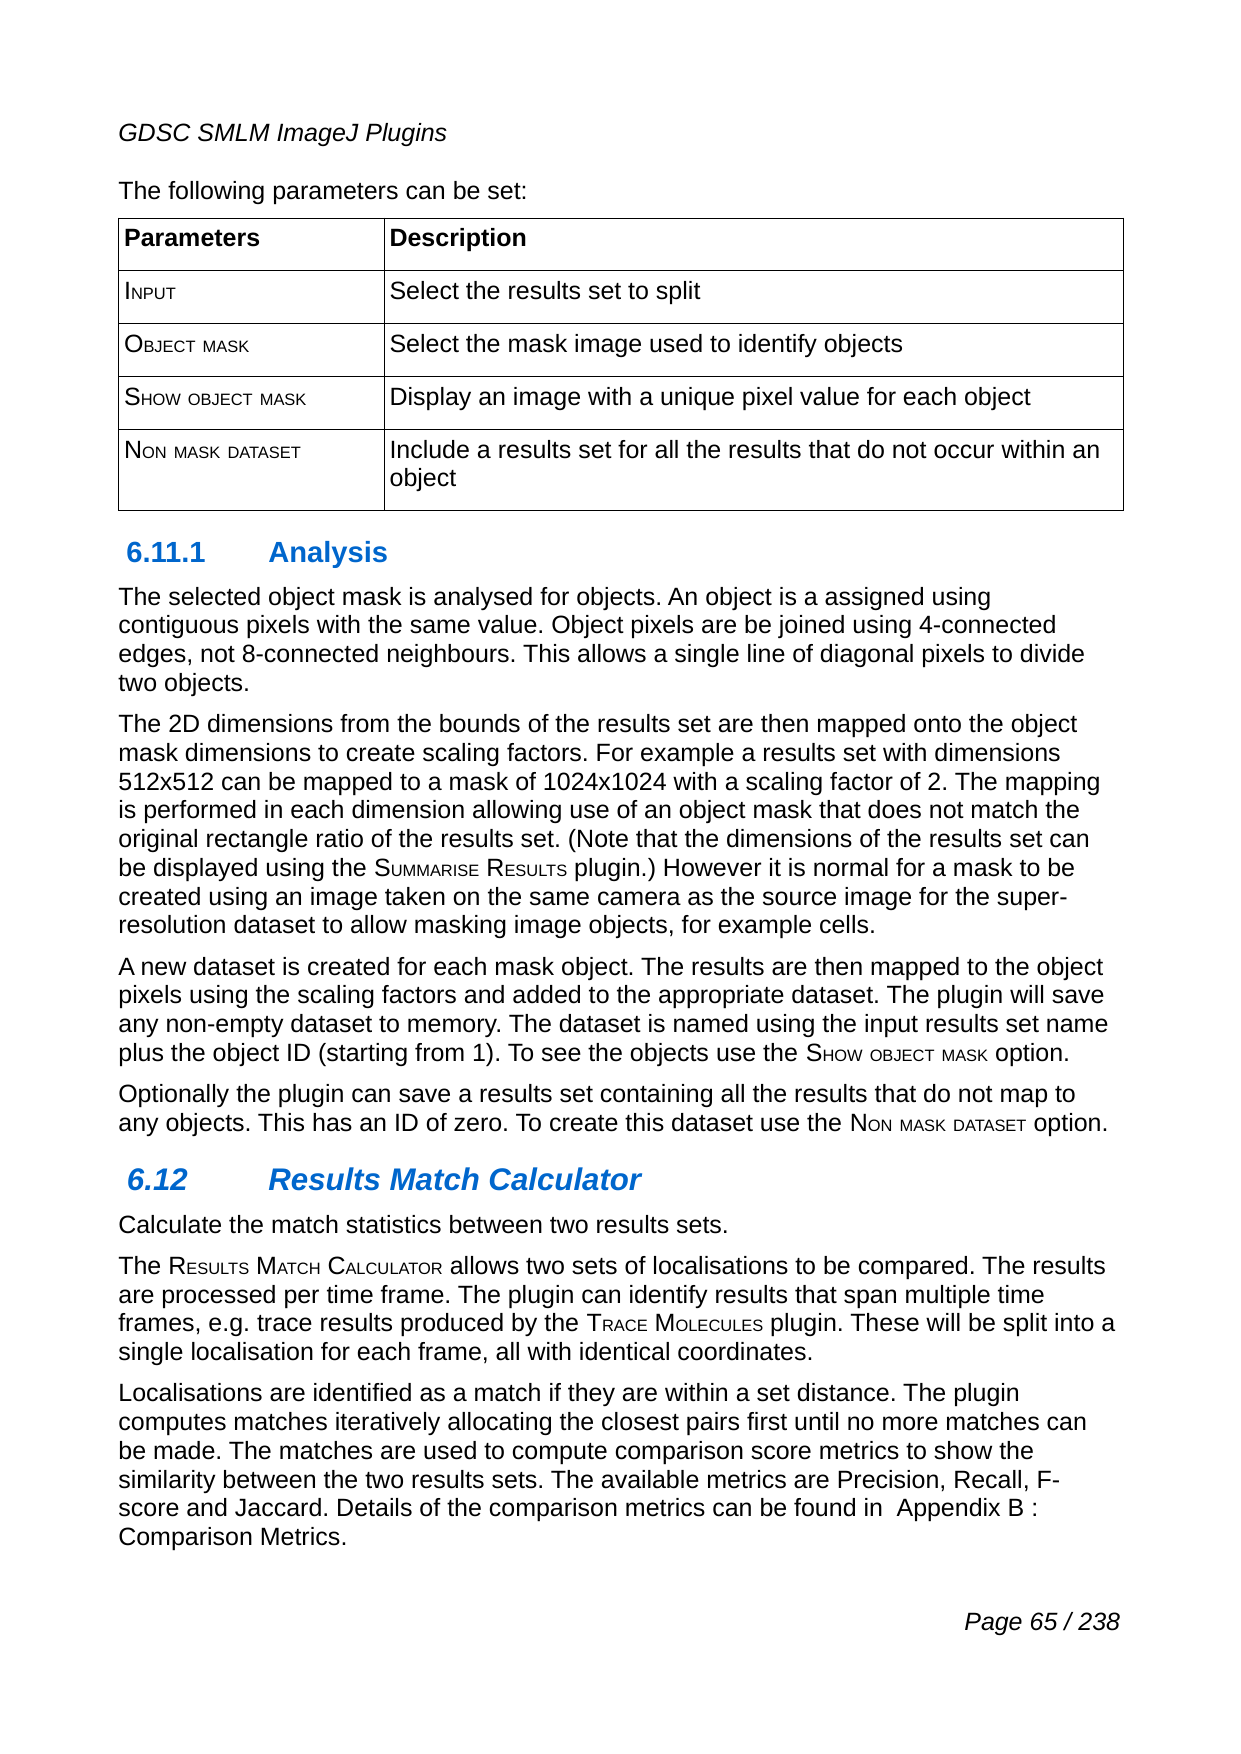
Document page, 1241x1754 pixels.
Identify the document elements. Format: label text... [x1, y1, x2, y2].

text The following parameters can be set: [118, 176, 1122, 205]
text The Results Match Calculator allows two sets of localisations to be compared. The results are processed per time frame. The plugin can identify results that span multiple time frames, e.g. trace results produced by the Trace Molecules plugin. These will be split into a single localisation for each frame, all with identical coordinates. [118, 1251, 1122, 1366]
table_header Description [385, 219, 1123, 270]
table_cell Select the mask image used to identify objects [385, 324, 1123, 376]
table_cell Display an image with a unique pixel value for each object [385, 377, 1123, 429]
subtitle Analysis [118, 536, 1122, 569]
table_cell Input [119, 271, 384, 323]
table_cell Non mask dataset [119, 430, 384, 510]
table_cell Show object mask [119, 377, 384, 429]
table_cell Select the results set to split [385, 271, 1123, 323]
text Calculate the match statistics between two results sets. [118, 1210, 1122, 1238]
subtitle Results Match Calculator [118, 1161, 1122, 1197]
text The 2D dimensions from the bounds of the results set are then mapped onto the object mask dimensions to create scaling factors. For example a results set with dimensions 512x512 can be mapped to a mask of 1024x1024 with a scaling factor of 2. The mapping is performed in each dimension allowing use of an object mask that does not match the original rectangle ratio of the results set. (Note that the dimensions of the results set can be displayed using the Summarise Results plugin.) However it is normal for a mask to be created using an image taken on the same camera as the source image for the super-resolution dataset to allow masking image objects, for example cells. [118, 709, 1122, 939]
table_header Parameters [119, 219, 384, 270]
text The selected object mask is analysed for objects. An object is a assigned using contiguous pixels with the same value. Object pixels are be joined using 4-connected edges, not 8-connected neighbours. This allows a single line of diagonal pixels to divide two objects. [118, 582, 1122, 697]
table_cell Object mask [119, 324, 384, 376]
text Optionally the plugin can save a results set containing all the results that do not map to any objects. This has an ID of zero. To create this dataset use the Non mask dataset option. [118, 1079, 1122, 1137]
table_cell Include a results set for all the results that do not occur within an object [385, 430, 1123, 510]
text Localisations are identified as a match if they are within a set distance. The plugin computes matches iteratively allocating the closest pairs first until no more matches can be made. The matches are used to compute comparison score metrics to show the similarity between the two results sets. The available metrics are Precision, Recall, F-score and Jaccard. Details of the comparison metrics can be found in Appendix B : Comparison Metrics. [118, 1378, 1122, 1551]
text A new dataset is created for each mask object. The results are then mapped to the object pixels using the scaling factors and added to the appropriate dataset. The plugin will save any non-empty dataset to memory. The dataset is named using the input results set name plus the object ID (starting from 1). To see the objects use the Show object mask option. [118, 952, 1122, 1067]
